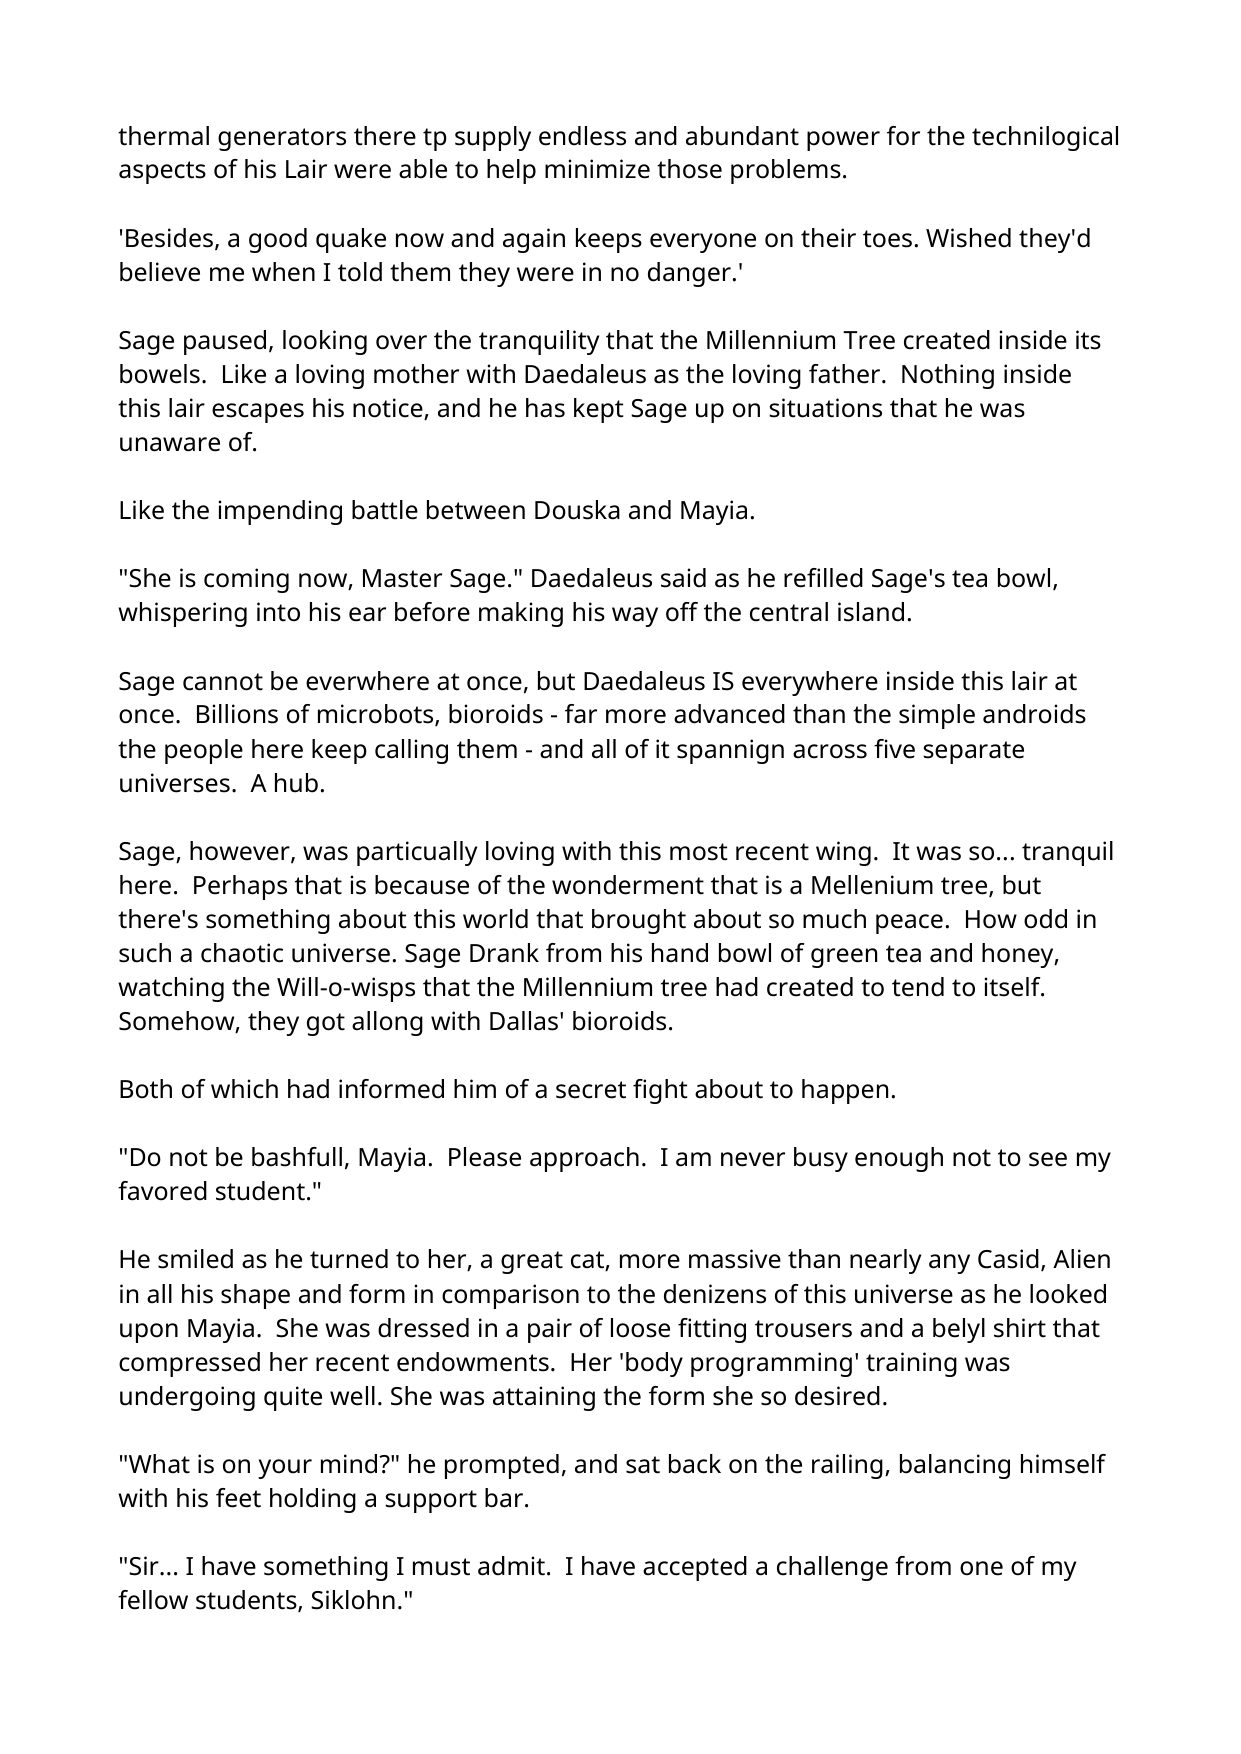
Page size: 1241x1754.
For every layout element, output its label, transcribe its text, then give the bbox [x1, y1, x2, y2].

text He smiled as he turned to her, a great cat, more massive than nearly any Casid, Alien in all his shape and form in comparison to the denizens of this universe as he looked upon Mayia. She was dressed in a pair of loose fitting trousers and a belyl shirt that compressed her recent endowments. Her 'body programming' training was undergoing quite well. She was attaining the form she so desired. [118, 1242, 1122, 1412]
text Sage cannot be everwhere at once, but Daedaleus IS everywhere inside this lair at once. Billions of microbots, bioroids - far more advanced than the simple androids the people here keep calling them - and all of it spannign across five separate universes. A hub. [118, 663, 1122, 799]
text "She is coming now, Master Sage." Daedaleus said as he refilled Sage's tea bowl, whispering into his ear before making his way off the central island. [118, 561, 1122, 629]
text 'Besides, a good quake now and again keeps everyone on their toes. Wished they'd believe me when I told them they were in no danger.' [118, 220, 1122, 288]
text Sage, however, was particually loving with this most recent wing. It was so... tranquil here. Perhaps that is because of the wonderment that is a Mellenium tree, but there's something about this world that brought about so much peace. How odd in such a chaotic universe. Sage Drank from his hand bowl of green tea and honey, watching the Will-o-wisps that the Millennium tree had created to tend to itself. Somehow, they got allong with Dallas' bioroids. [118, 833, 1122, 1038]
text "Do not be bashfull, Mayia. Please approach. I am never busy enough not to see my favored student." [118, 1140, 1122, 1208]
text Both of which had informed him of a secret fight about to happen. [118, 1072, 1122, 1106]
text Like the impending battle between Douska and Mayia. [118, 493, 1122, 527]
text "Sir... I have something I must admit. I have accepted a challenge from one of my fellow students, Siklohn." [118, 1549, 1122, 1617]
text Sage paused, looking over the tranquility that the Millennium Tree created inside its bowels. Like a loving mother with Daedaleus as the loving father. Nothing inside this lair escapes his notice, and he has kept Sage up on situations that he was unaware of. [118, 322, 1122, 459]
text "What is on your mind?" he prompted, and sat back on the railing, balancing himself with his feet holding a support bar. [118, 1447, 1122, 1515]
text thermal generators there tp supply endless and abundant power for the technilogical aspects of his Lair were able to help minimize those problems. [118, 118, 1122, 186]
